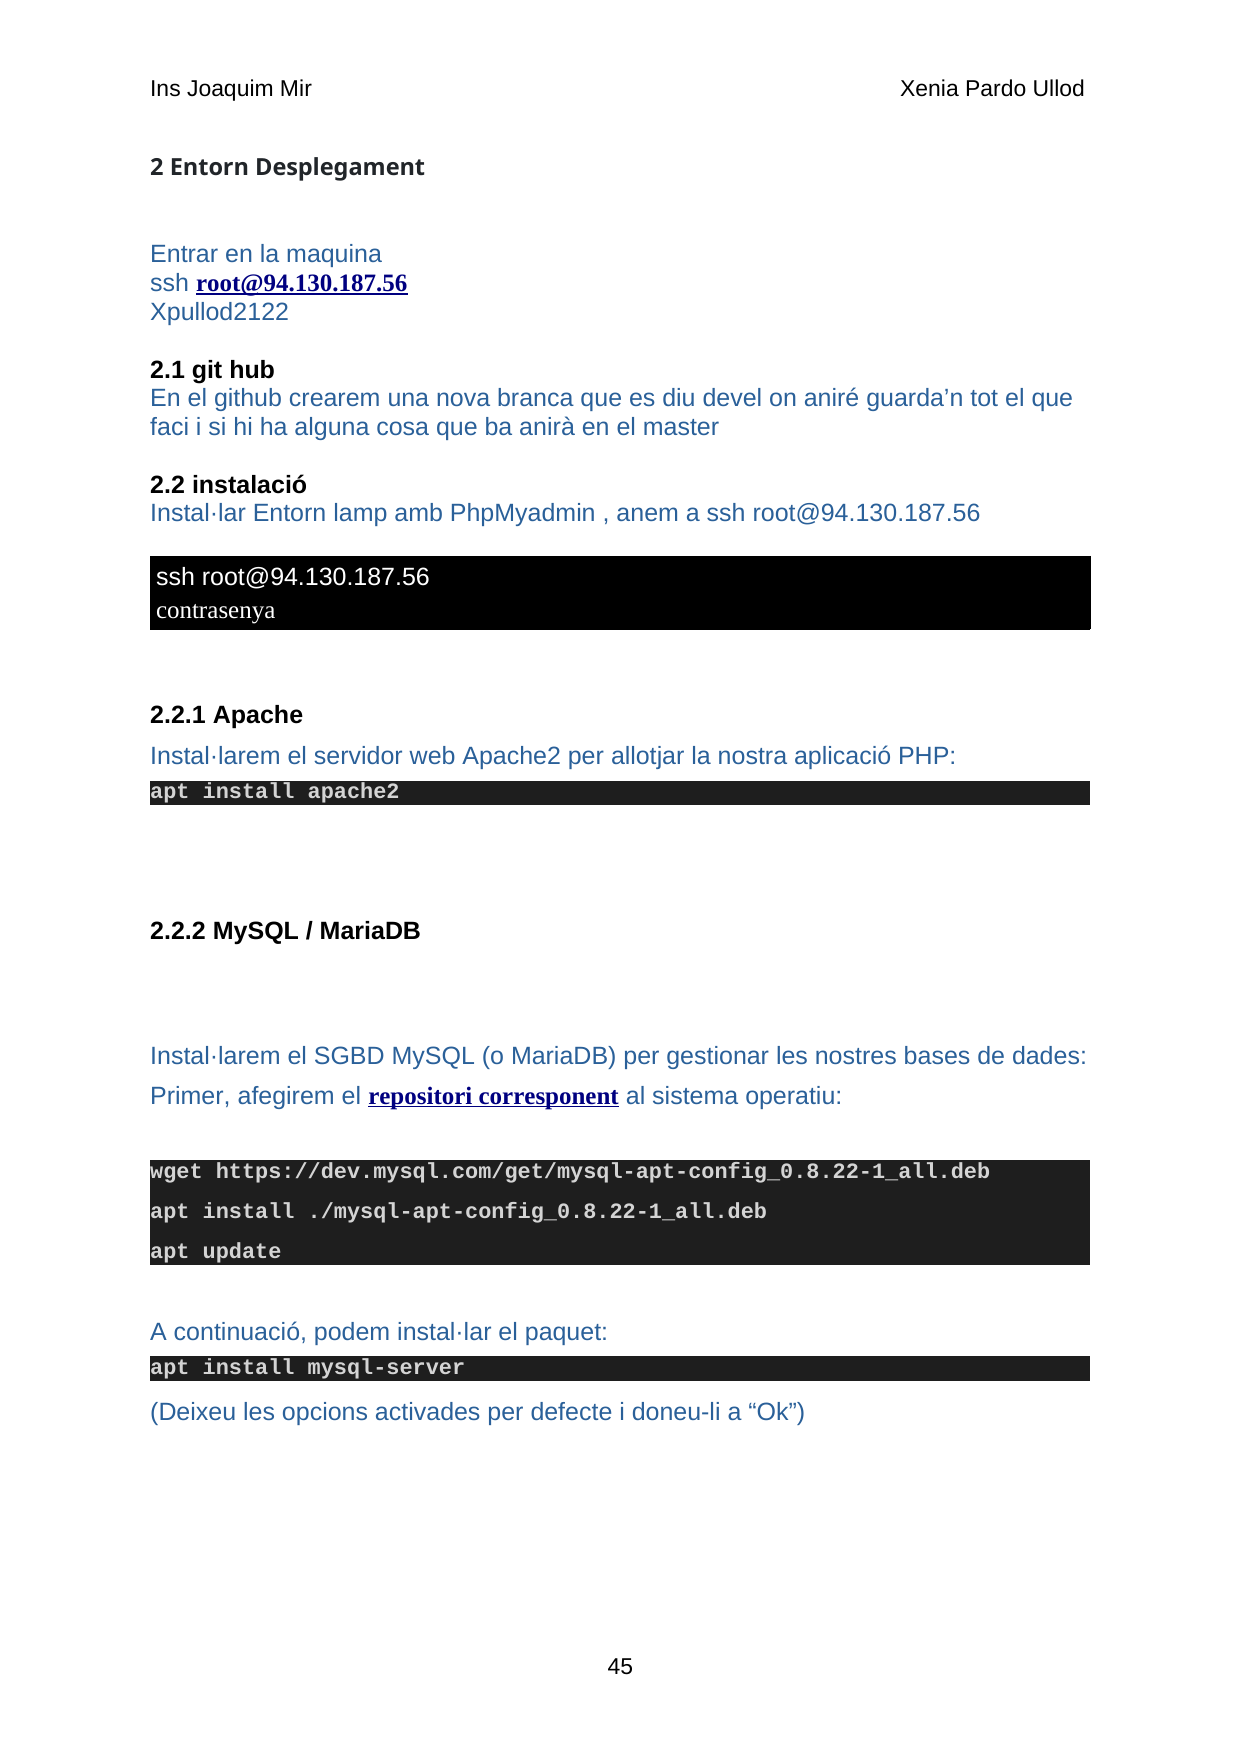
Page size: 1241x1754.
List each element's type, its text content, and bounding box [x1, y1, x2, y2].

text apt install mysql-server [150, 1356, 1090, 1381]
table_header ssh root@94.130.187.56 contrasenya [151, 557, 1090, 629]
text A continuació, podem instal·lar el paquet: [150, 1317, 1090, 1346]
text wget https://dev.mysql.com/get/mysql-apt-config_0.8.22-1_all.deb [150, 1160, 1090, 1185]
text En el github crearem una nova branca que es diu devel on aniré guarda’n tot el que faci i si hi ha alguna cosa que ba anirà en el master [150, 383, 1090, 441]
subtitle 2.2.1 Apache [150, 700, 1090, 728]
text Entrar en la maquina [150, 239, 1090, 268]
text (Deixeu les opcions activades per defecte i doneu-li a “Ok”) [150, 1396, 1090, 1425]
text Instal·larem el servidor web Apache2 per allotjar la nostra aplicació PHP: [150, 741, 1090, 770]
text Instal·lar Entorn lamp amb PhpMyadmin , anem a ssh root@94.130.187.56 [150, 498, 1090, 527]
text 2.2 instalació [150, 469, 1090, 498]
text Primer, afegirem el repositori corresponent al sistema operatiu: [150, 1081, 1090, 1109]
text apt install ./mysql-apt-config_0.8.22-1_all.deb [150, 1200, 1090, 1225]
text apt install apache2 [150, 781, 1090, 805]
text apt update [150, 1240, 1090, 1265]
text Xpullod2122 [150, 297, 1090, 326]
text 2.2.2 MySQL / MariaDB [150, 883, 1090, 945]
text ssh root@94.130.187.56 [150, 268, 1090, 297]
text 2.1 git hub [150, 354, 1090, 383]
text Instal·larem el SGBD MySQL (o MariaDB) per gestionar les nostres bases de dades: [150, 1041, 1090, 1070]
text 2 Entorn Desplegament [150, 150, 1090, 182]
